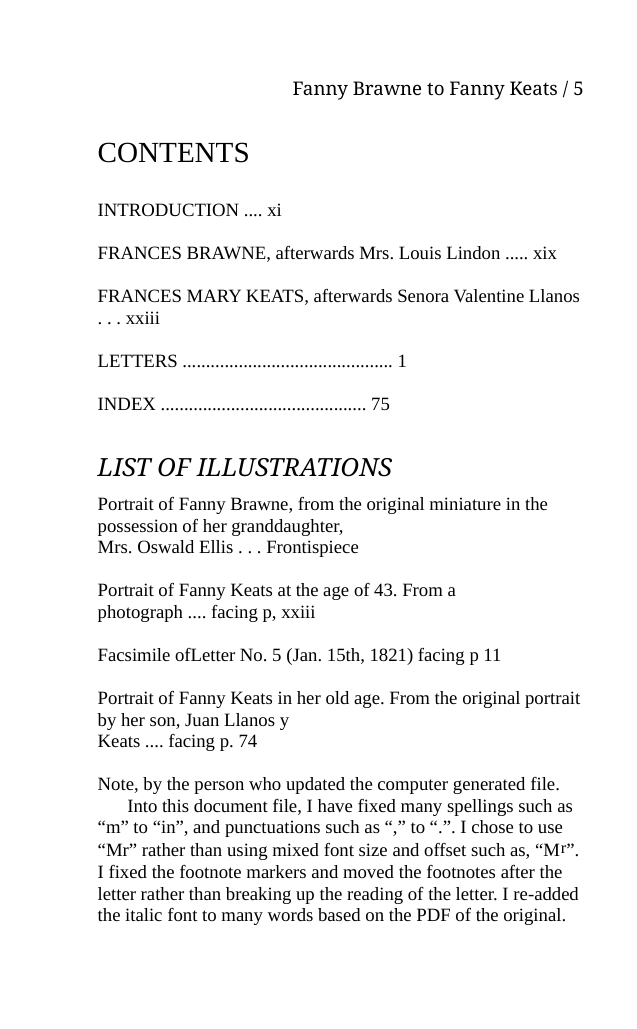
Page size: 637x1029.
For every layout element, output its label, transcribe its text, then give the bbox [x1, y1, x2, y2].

text Facsimile ofLetter No. 5 (Jan. 15th, 1821) facing p 11 [97, 644, 583, 665]
text INTRODUCTION .... xi [97, 199, 583, 221]
text Keats .... facing p. 74 [97, 730, 583, 752]
text Into this document file, I have fixed many spellings such as “m” to “in”, and punctuations such as “,” to “.”. I chose to use “Mr” rather than using mixed font size and offset such as, “Mr”. I fixed the footnote markers and moved the footnotes after the letter rather than breaking up the reading of the letter. I re-added the italic font to many words based on the PDF of the original. [97, 795, 583, 926]
text Portrait of Fanny Brawne, from the original miniature in the possession of her granddaughter, [97, 493, 583, 536]
text Note, by the person who updated the computer generated file. [97, 773, 583, 795]
text photograph .... facing p, xxiii [97, 601, 583, 622]
text FRANCES BRAWNE, afterwards Mrs. Louis Lindon ..... xix [97, 242, 583, 264]
text Portrait of Fanny Keats at the age of 43. From a [97, 579, 583, 601]
text Mrs. Oswald Ellis . . . Frontispiece [97, 536, 583, 558]
text FRANCES MARY KEATS, afterwards Senora Valentine Llanos . . . xxiii [97, 285, 583, 328]
text INDEX ............................................ 75 [97, 393, 583, 415]
subtitle CONTENTS [97, 135, 583, 169]
subtitle LIST OF ILLUSTRATIONS [97, 450, 583, 484]
text Portrait of Fanny Keats in her old age. From the original portrait by her son, Juan Llanos y [97, 687, 583, 730]
text LETTERS ............................................. 1 [97, 350, 583, 372]
